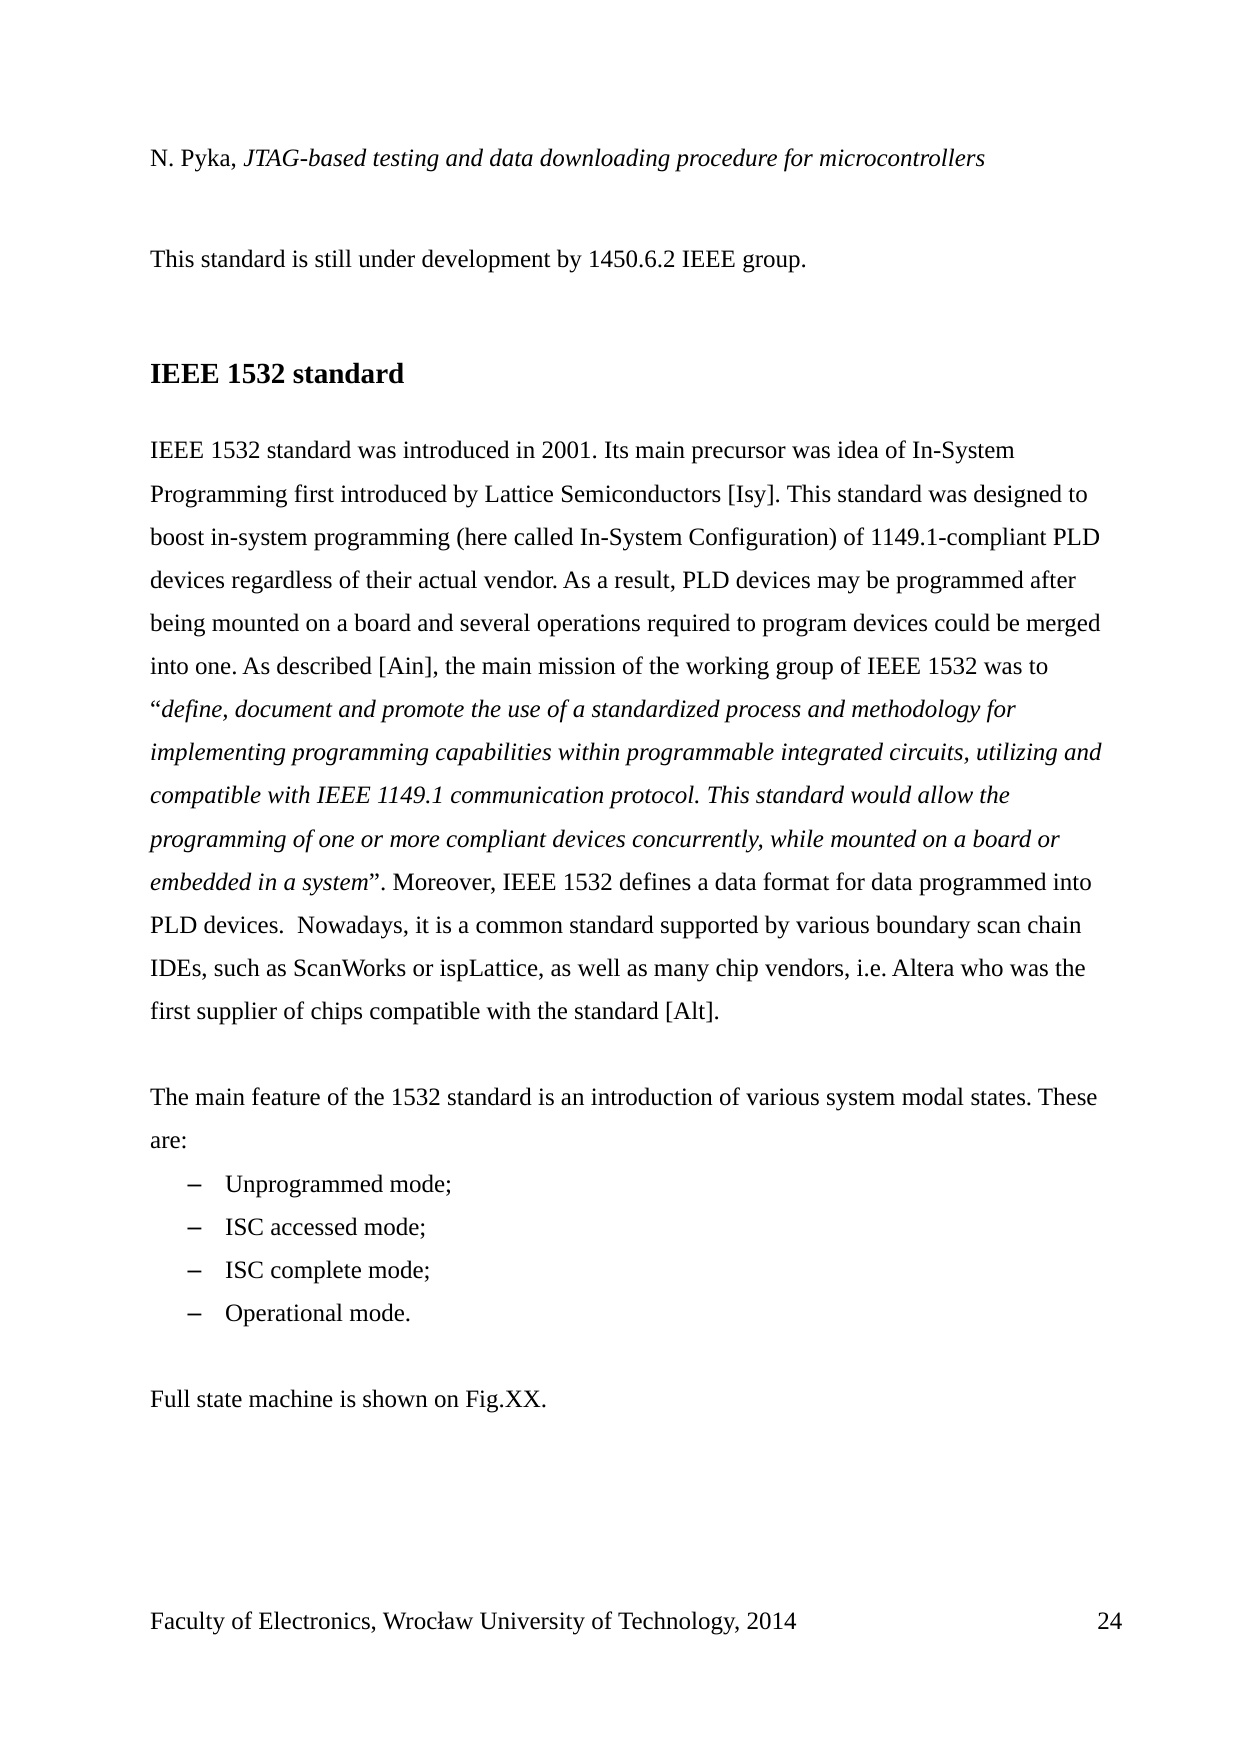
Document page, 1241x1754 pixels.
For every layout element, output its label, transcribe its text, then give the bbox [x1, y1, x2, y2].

list ISC complete mode; [187, 1255, 1122, 1284]
list Operational mode. [187, 1298, 1122, 1327]
list Unprogrammed mode; [187, 1169, 1122, 1197]
subtitle IEEE 1532 standard [150, 356, 1122, 389]
text The main feature of the 1532 standard is an introduction of various system modal states. These are: [150, 1082, 1122, 1154]
text This standard is still under development by 1450.6.2 IEEE group. [150, 244, 1122, 273]
list ISC accessed mode; [187, 1212, 1122, 1241]
text IEEE 1532 standard was introduced in 2001. Its main precursor was idea of In-System Programming first introduced by Lattice Semiconductors [Isy]. This standard was designed to boost in-system programming (here called In-System Configuration) of 1149.1-compliant PLD devices regardless of their actual vendor. As a result, PLD devices may be programmed after being mounted on a board and several operations required to program devices could be merged into one. As described [Ain], the main mission of the working group of IEEE 1532 was to “define, document and promote the use of a standardized process and methodology for implementing programming capabilities within programmable integrated circuits, utilizing and compatible with IEEE 1149.1 communication protocol. This standard would allow the programming of one or more compliant devices concurrently, while mounted on a board or embedded in a system”. Moreover, IEEE 1532 defines a data format for data programmed into PLD devices. Nowadays, it is a common standard supported by various boundary scan chain IDEs, such as ScanWorks or ispLattice, as well as many chip vendors, i.e. Altera who was the first supplier of chips compatible with the standard [Alt]. [150, 436, 1122, 1025]
text Full state machine is shown on Fig.XX. [150, 1384, 1122, 1413]
